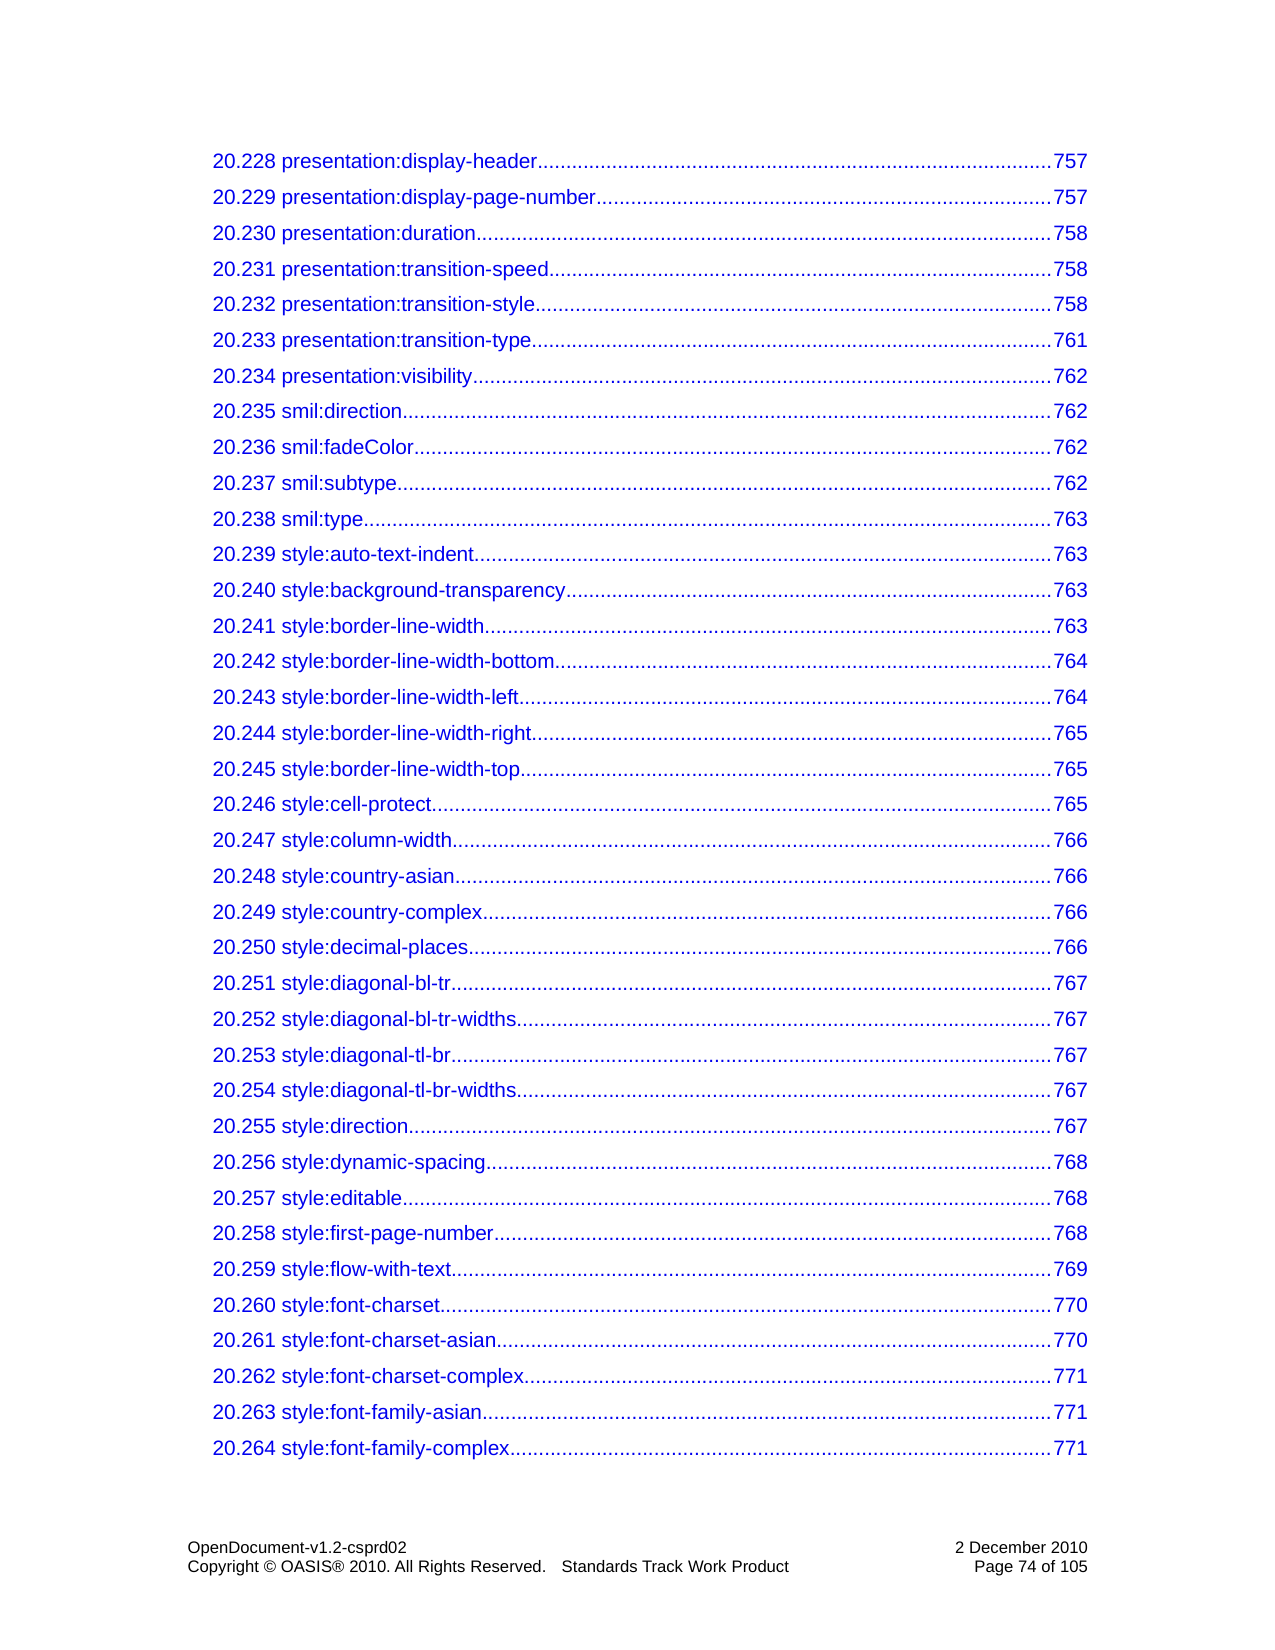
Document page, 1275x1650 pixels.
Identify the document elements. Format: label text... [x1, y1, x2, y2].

text 20.253 style:diagonal-tl-br 767 [212, 1043, 1088, 1066]
text 20.246 style:cell-protect 765 [212, 793, 1088, 816]
text 20.241 style:border-line-width 763 [212, 614, 1088, 638]
text 20.230 presentation:duration 758 [212, 221, 1088, 245]
text 20.234 presentation:visibility 762 [212, 364, 1088, 388]
text 20.262 style:font-charset-complex 771 [212, 1365, 1088, 1388]
text 20.247 style:column-width 766 [212, 829, 1088, 852]
text 20.233 presentation:transition-type 761 [212, 329, 1088, 352]
text 20.259 style:flow-with-text 769 [212, 1258, 1088, 1281]
text 20.264 style:font-family-complex 771 [212, 1436, 1088, 1459]
text 20.240 style:background-transparency 763 [212, 579, 1088, 602]
text 20.252 style:diagonal-bl-tr-widths 767 [212, 1007, 1088, 1031]
text 20.250 style:decimal-places 766 [212, 936, 1088, 959]
text 20.261 style:font-charset-asian 770 [212, 1329, 1088, 1352]
text 20.248 style:country-asian 766 [212, 864, 1088, 888]
text 20.239 style:auto-text-indent 763 [212, 543, 1088, 566]
text 20.254 style:diagonal-tl-br-widths 767 [212, 1079, 1088, 1102]
text 20.263 style:font-family-asian 771 [212, 1401, 1088, 1424]
text 20.231 presentation:transition-speed 758 [212, 257, 1088, 280]
text 20.249 style:country-complex 766 [212, 900, 1088, 923]
text 20.251 style:diagonal-bl-tr 767 [212, 972, 1088, 995]
text 20.245 style:border-line-width-top 765 [212, 757, 1088, 781]
text 20.229 presentation:display-page-number 757 [212, 186, 1088, 209]
text 20.242 style:border-line-width-bottom 764 [212, 650, 1088, 673]
text 20.260 style:font-charset 770 [212, 1293, 1088, 1317]
text 20.236 smil:fadeColor 762 [212, 436, 1088, 459]
text 20.243 style:border-line-width-left 764 [212, 686, 1088, 709]
text 20.244 style:border-line-width-right 765 [212, 722, 1088, 745]
text 20.255 style:direction 767 [212, 1115, 1088, 1138]
text 20.257 style:editable 768 [212, 1186, 1088, 1209]
text 20.232 presentation:transition-style 758 [212, 293, 1088, 316]
text 20.256 style:dynamic-spacing 768 [212, 1150, 1088, 1174]
text 20.228 presentation:display-header 757 [212, 150, 1088, 173]
text 20.238 smil:type 763 [212, 507, 1088, 531]
text 20.237 smil:subtype 762 [212, 472, 1088, 495]
text 20.235 smil:direction 762 [212, 400, 1088, 423]
text 20.258 style:first-page-number 768 [212, 1222, 1088, 1245]
